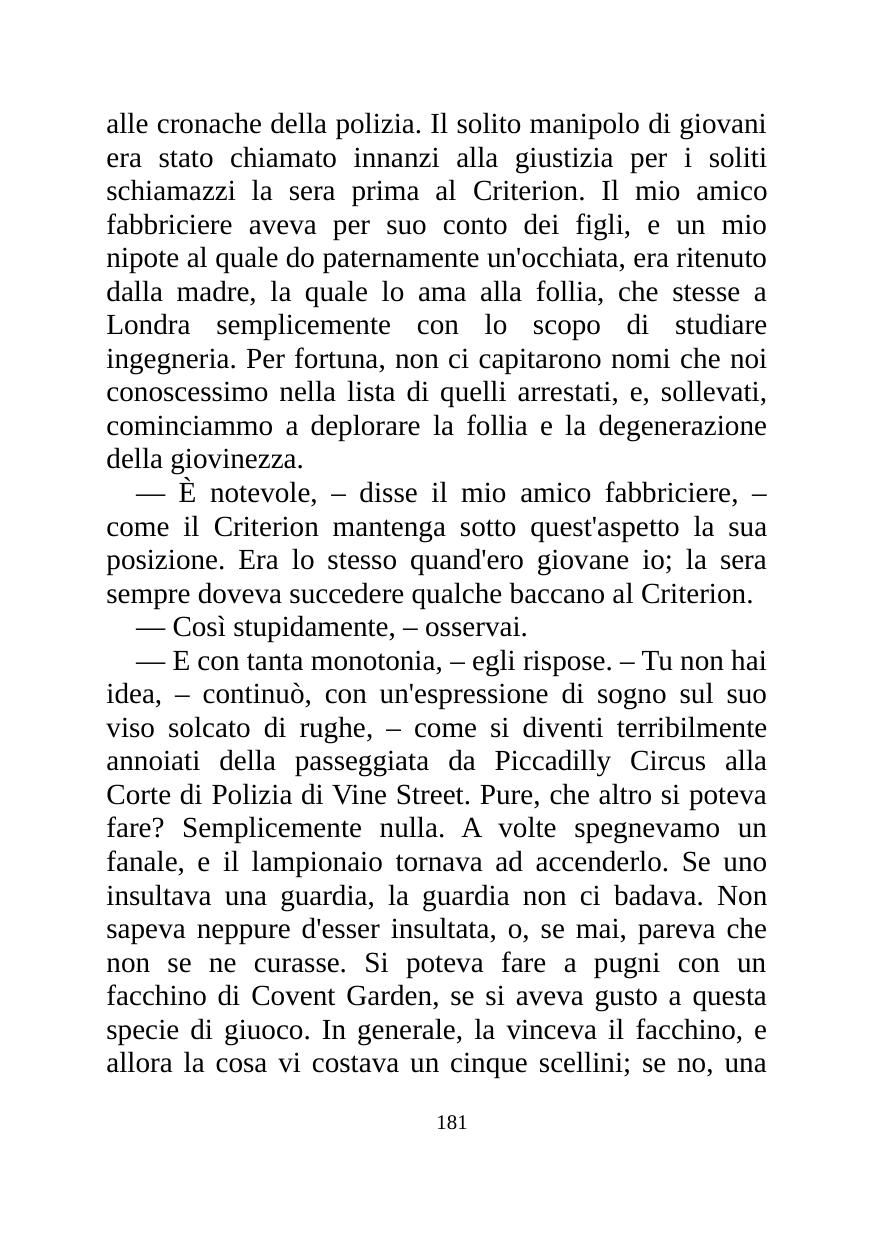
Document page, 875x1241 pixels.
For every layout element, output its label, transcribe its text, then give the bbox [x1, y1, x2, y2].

text — E con tanta monotonia, – egli rispose. – Tu non hai idea, – continuò, con un'espressione di sogno sul suo viso solcato di rughe, – come si diventi terribilmente annoiati della passeggiata da Piccadilly Circus alla Corte di Polizia di Vine Street. Pure, che altro si poteva fare? Semplicemente nulla. A volte spegnevamo un fanale, e il lampionaio tornava ad accenderlo. Se uno insultava una guardia, la guardia non ci badava. Non sapeva neppure d'esser insultata, o, se mai, pareva che non se ne curasse. Si poteva fare a pugni con un facchino di Covent Garden, se si aveva gusto a questa specie di giuoco. In generale, la vinceva il facchino, e allora la cosa vi costava un cinque scellini; se no, una [106, 643, 768, 1079]
text — È notevole, – disse il mio amico fabbriciere, – come il Criterion mantenga sotto quest'aspetto la sua posizione. Era lo stesso quand'ero giovane io; la sera sempre doveva succedere qualche baccano al Criterion. [106, 475, 768, 609]
text alle cronache della polizia. Il solito manipolo di giovani era stato chiamato innanzi alla giustizia per i soliti schiamazzi la sera prima al Criterion. Il mio amico fabbriciere aveva per suo conto dei figli, e un mio nipote al quale do paternamente un'occhiata, era ritenuto dalla madre, la quale lo ama alla follia, che stesse a Londra semplicemente con lo scopo di studiare ingegneria. Per fortuna, non ci capitarono nomi che noi conoscessimo nella lista di quelli arrestati, e, sollevati, cominciammo a deplorare la follia e la degenerazione della giovinezza. [106, 106, 768, 475]
text — Così stupidamente, – osservai. [106, 609, 768, 643]
